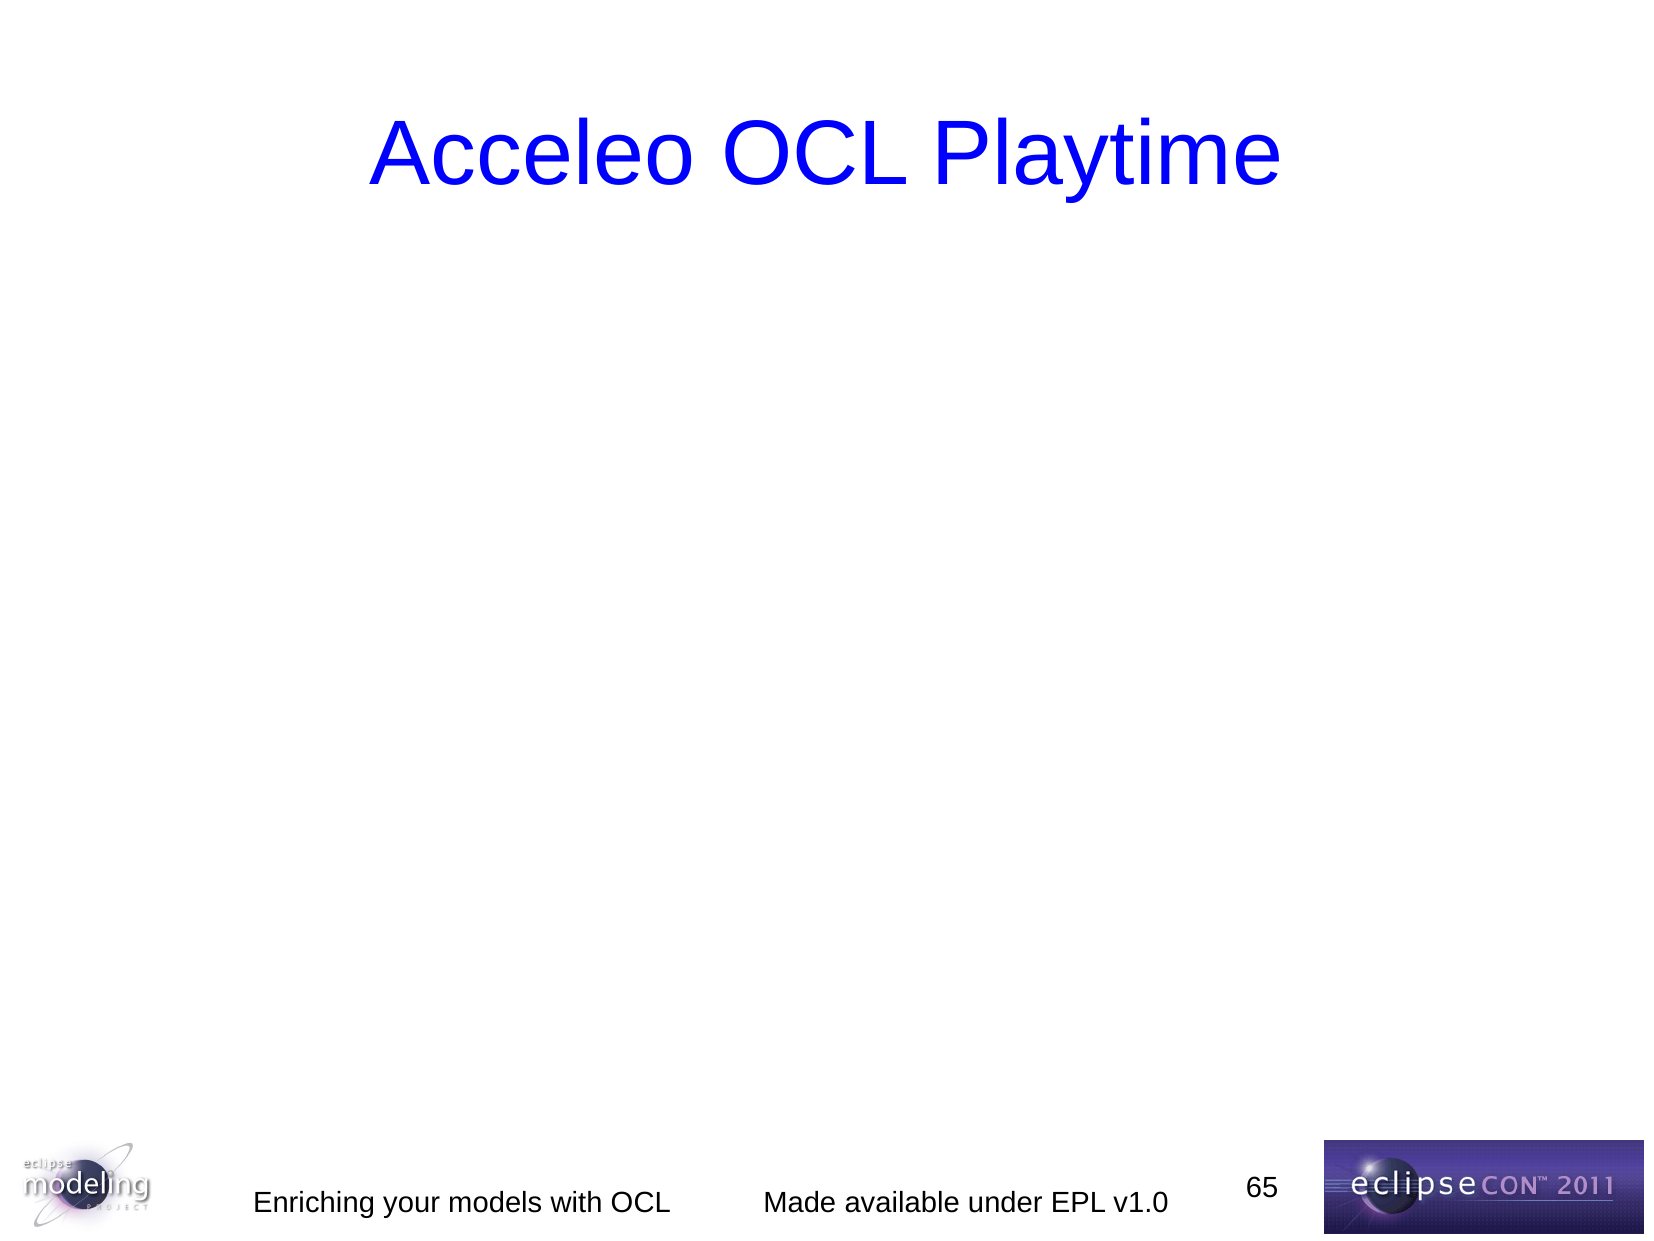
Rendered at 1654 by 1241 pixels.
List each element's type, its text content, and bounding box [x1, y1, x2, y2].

title Acceleo OCL Playtime [82, 56, 1571, 250]
picture [9, 1136, 156, 1235]
picture [1324, 1140, 1644, 1234]
